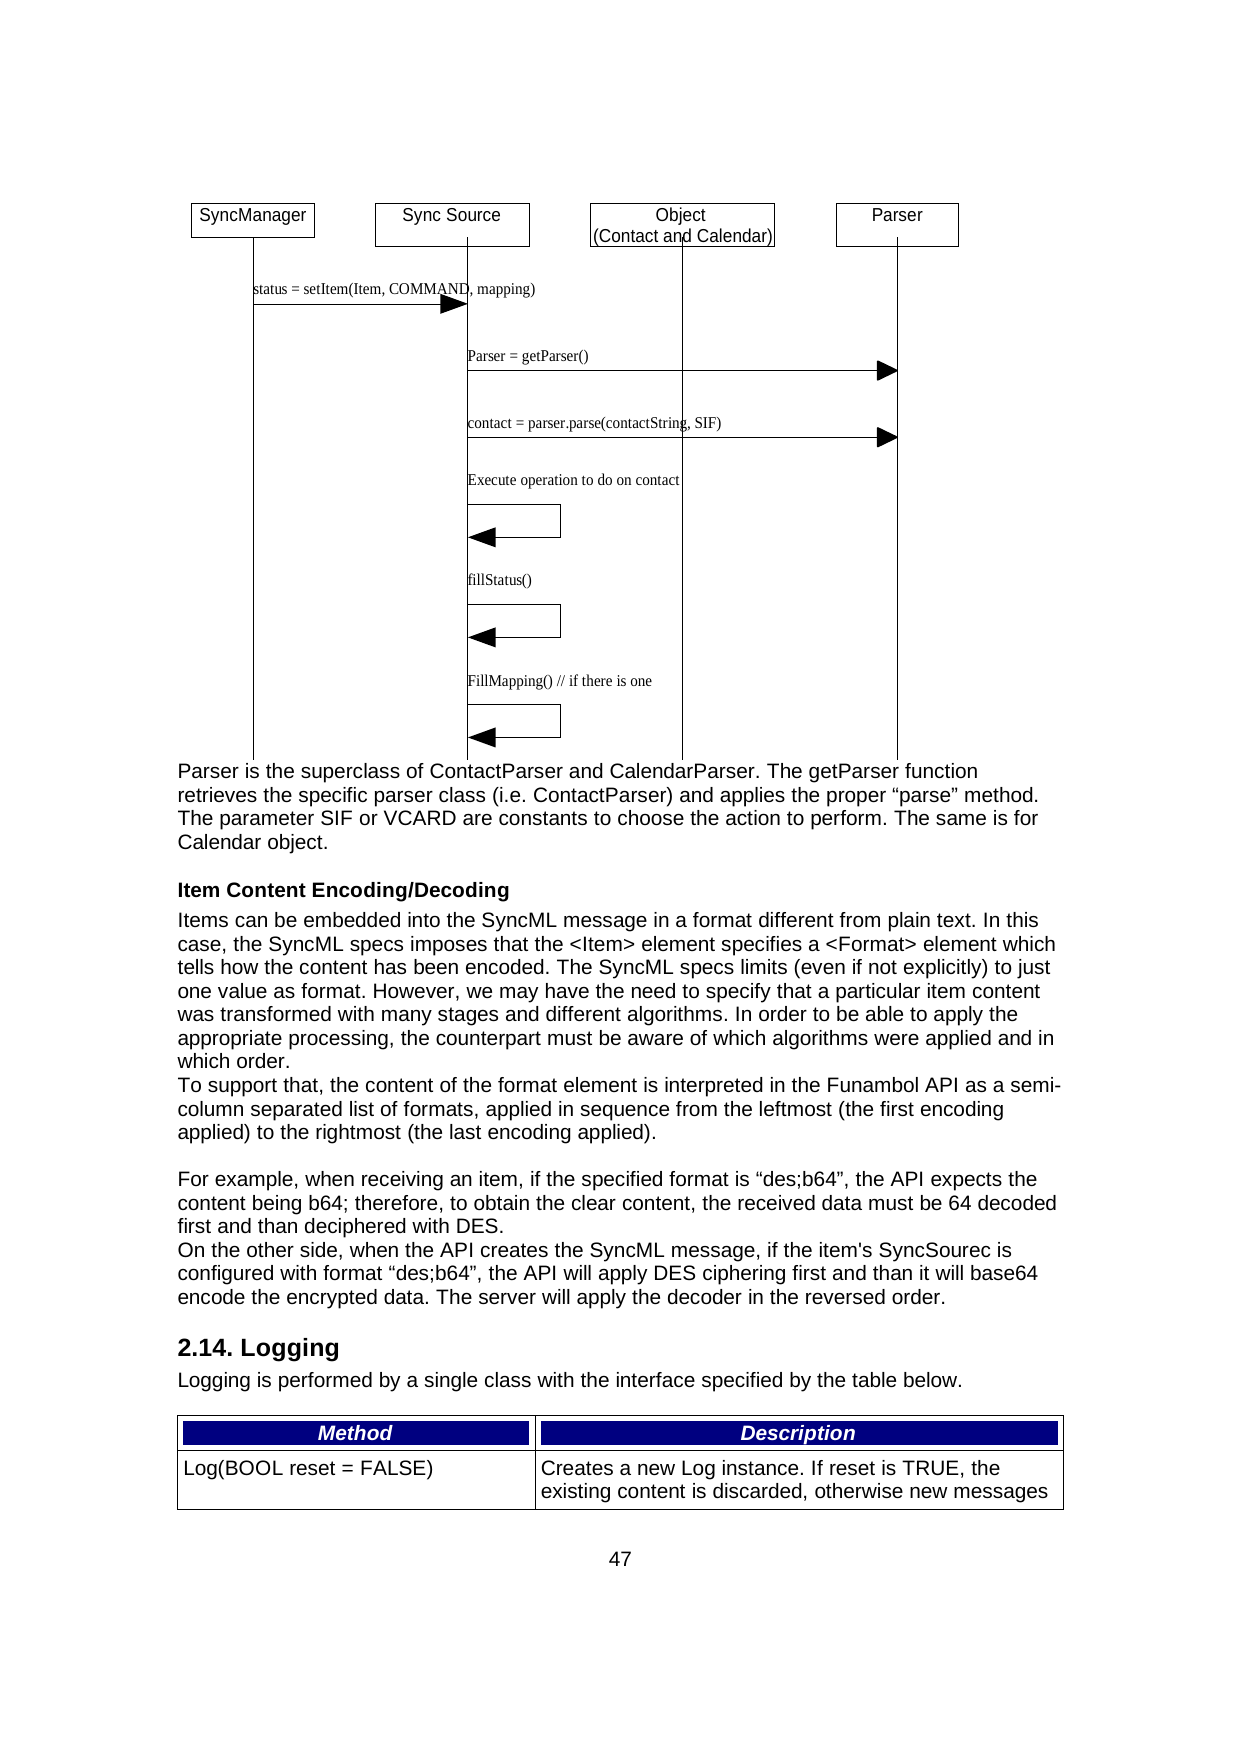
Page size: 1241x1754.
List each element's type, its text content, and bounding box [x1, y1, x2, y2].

text On the other side, when the API creates the SyncML message, if the item's SyncSourec is configured with format “des;b64”, the API will apply DES ciphering first and than it will base64 encode the encrypted data. The server will apply the decoder in the reversed order. [177, 1238, 1063, 1309]
text Logging is performed by a single class with the interface specified by the table below. [177, 1368, 1063, 1392]
subtitle Item Content Encoding/Decoding [177, 879, 1063, 902]
text To support that, the content of the format element is interpreted in the Funambol API as a semi-column separated list of formats, applied in sequence from the leftmost (the first encoding applied) to the rightmost (the last encoding applied). [177, 1073, 1063, 1144]
table_header Description [536, 1416, 1063, 1450]
subtitle Logging [177, 1334, 1063, 1362]
table_cell Log(BOOL reset = FALSE) [178, 1451, 535, 1509]
table_cell Creates a new Log instance. If reset is TRUE, the existing content is discarded, otherwise new messages [536, 1451, 1063, 1509]
table_header Method [178, 1416, 535, 1450]
text For example, when receiving an item, if the specified format is “des;b64”, the API expects the content being b64; therefore, to obtain the clear content, the received data must be 64 decoded first and than deciphered with DES. [177, 1168, 1063, 1238]
text Parser is the superclass of ContactParser and CalendarParser. The getParser function retrieves the specific parser class (i.e. ContactParser) and applies the proper “parse” method. The parameter SIF or VCARD are constants to choose the action to perform. The same is for Calendar object. [177, 177, 1063, 854]
text Items can be embedded into the SyncML message in a format different from plain text. In this case, the SyncML specs imposes that the <Item> element specifies a <Format> element which tells how the content has been encoded. The SyncML specs limits (even if not explicitly) to just one value as format. However, we may have the need to specify that a particular item content was transformed with many stages and different algorithms. In order to be able to apply the appropriate processing, the counterpart must be aware of which algorithms were applied and in which order. [177, 909, 1063, 1073]
